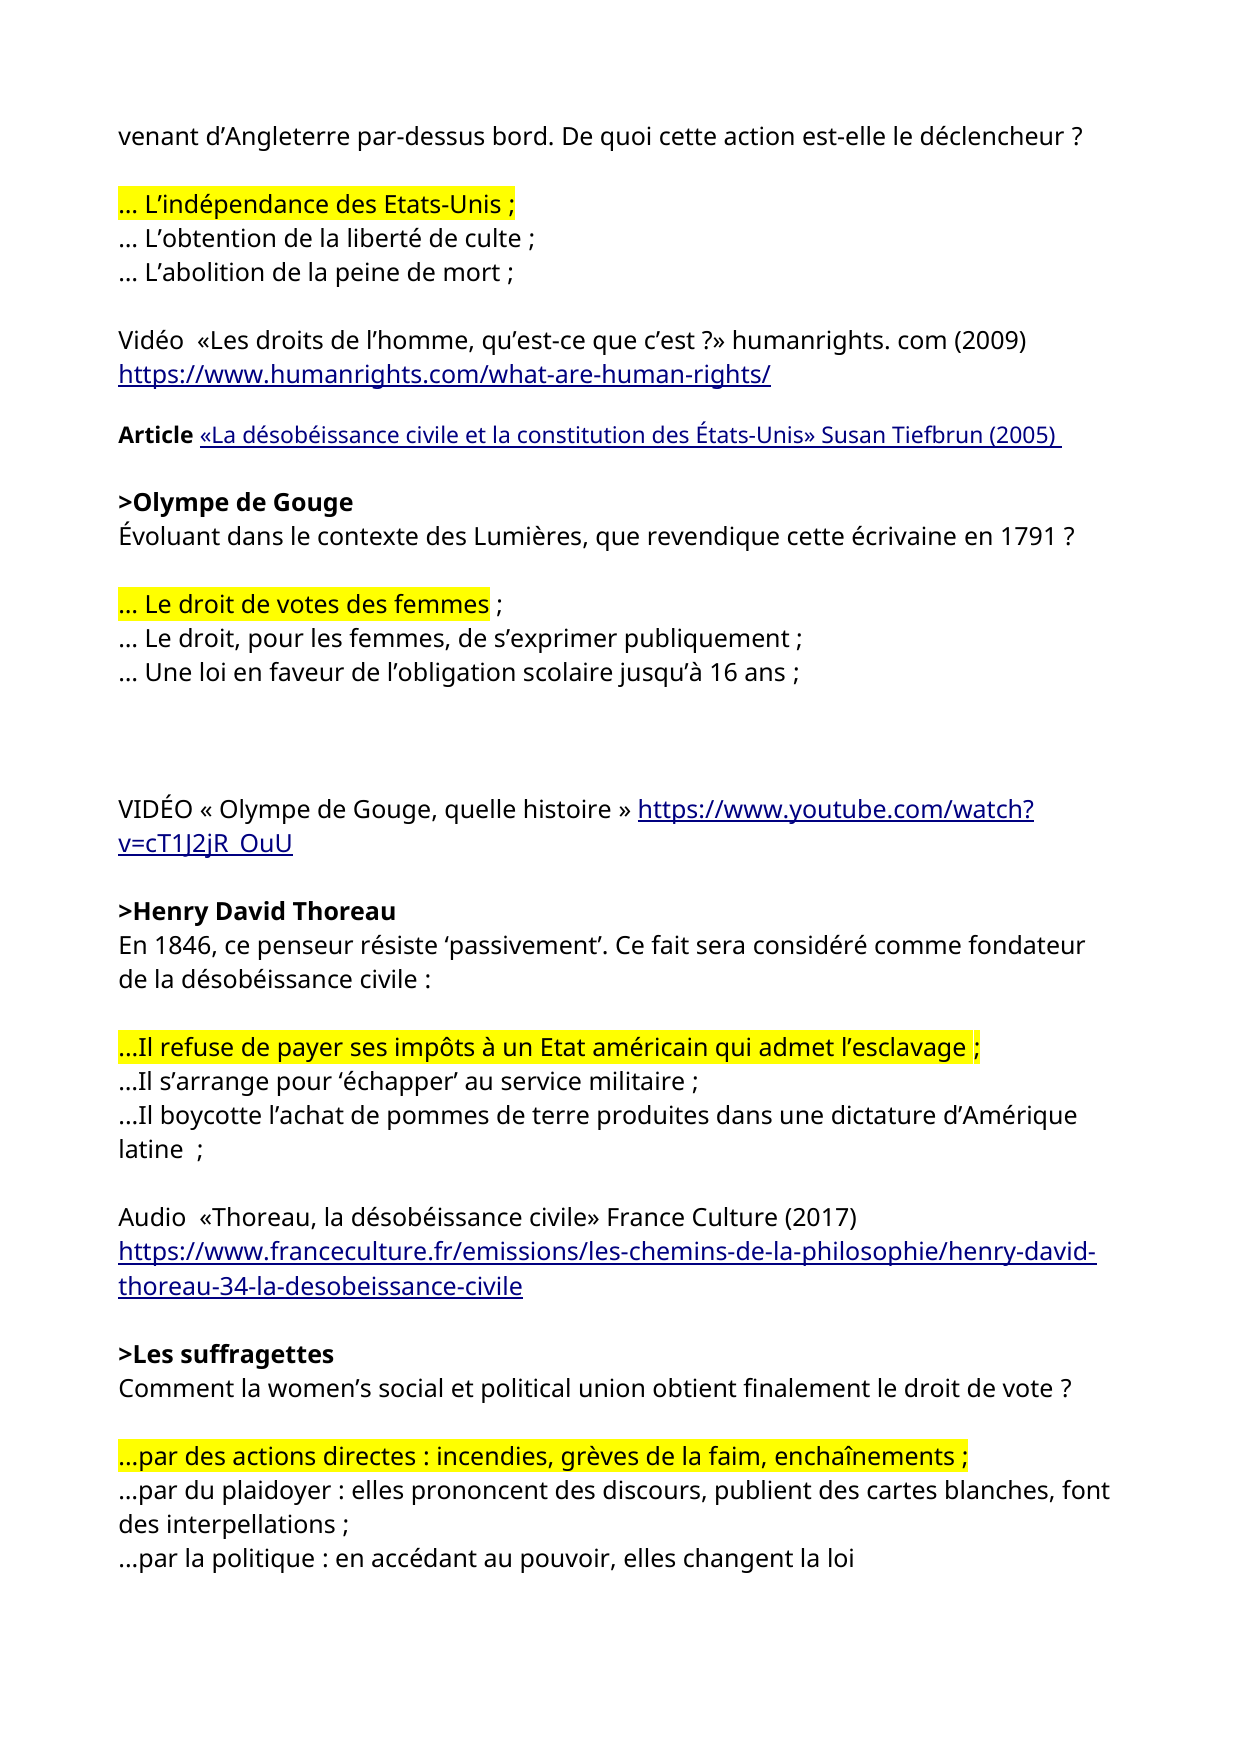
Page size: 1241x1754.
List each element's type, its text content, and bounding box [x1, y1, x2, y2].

text …Il s’arrange pour ‘échapper’ au service militaire ; [118, 1064, 1122, 1098]
text Vidéo «Les droits de l’homme, qu’est-ce que c’est ?» humanrights. com (2009) [118, 322, 1122, 357]
text Audio «Thoreau, la désobéissance civile» France Culture (2017) [118, 1200, 1122, 1234]
text … L’indépendance des Etats-Unis ; [118, 186, 1122, 220]
text … Une loi en faveur de l’obligation scolaire jusqu’à 16 ans ; [118, 655, 1122, 689]
text ...Il refuse de payer ses impôts à un Etat américain qui admet l’esclavage ; [118, 1030, 1122, 1064]
text En 1846, ce penseur résiste ‘passivement’. Ce fait sera considéré comme fondateur de la désobéissance civile : [118, 927, 1122, 996]
text ...par des actions directes : incendies, grèves de la faim, enchaînements ; [118, 1438, 1122, 1472]
text ...Il boycotte l’achat de pommes de terre produites dans une dictature d’Amérique latine ; [118, 1098, 1122, 1166]
text VIDÉO « Olympe de Gouge, quelle histoire » https://www.youtube.com/watch?v=cT1J2jR_OuU [118, 791, 1122, 859]
text … Le droit, pour les femmes, de s’exprimer publiquement ; [118, 621, 1122, 655]
text … Le droit de votes des femmes ; [118, 587, 1122, 621]
text >Olympe de Gouge [118, 485, 1122, 519]
text >Les suffragettes [118, 1336, 1122, 1370]
text Article «La désobéissance civile et la constitution des États-Unis» Susan Tiefbrun (2005) [118, 419, 1122, 451]
text …par du plaidoyer : elles prononcent des discours, publient des cartes blanches, font des interpellations ; [118, 1472, 1122, 1541]
text https://www.humanrights.com/what-are-human-rights/ [118, 357, 1122, 391]
text venant d’Angleterre par-dessus bord. De quoi cette action est-elle le déclencheur ? [118, 118, 1122, 152]
text https://www.franceculture.fr/emissions/les-chemins-de-la-philosophie/henry-david-thoreau-34-la-desobeissance-civile [118, 1234, 1122, 1302]
text >Henry David Thoreau [118, 893, 1122, 927]
text Comment la women’s social et political union obtient finalement le droit de vote ? [118, 1370, 1122, 1404]
text … L’abolition de la peine de mort ; [118, 254, 1122, 288]
text Évoluant dans le contexte des Lumières, que revendique cette écrivaine en 1791 ? [118, 519, 1122, 553]
text ...par la politique : en accédant au pouvoir, elles changent la loi [118, 1541, 1122, 1575]
text … L’obtention de la liberté de culte ; [118, 220, 1122, 254]
